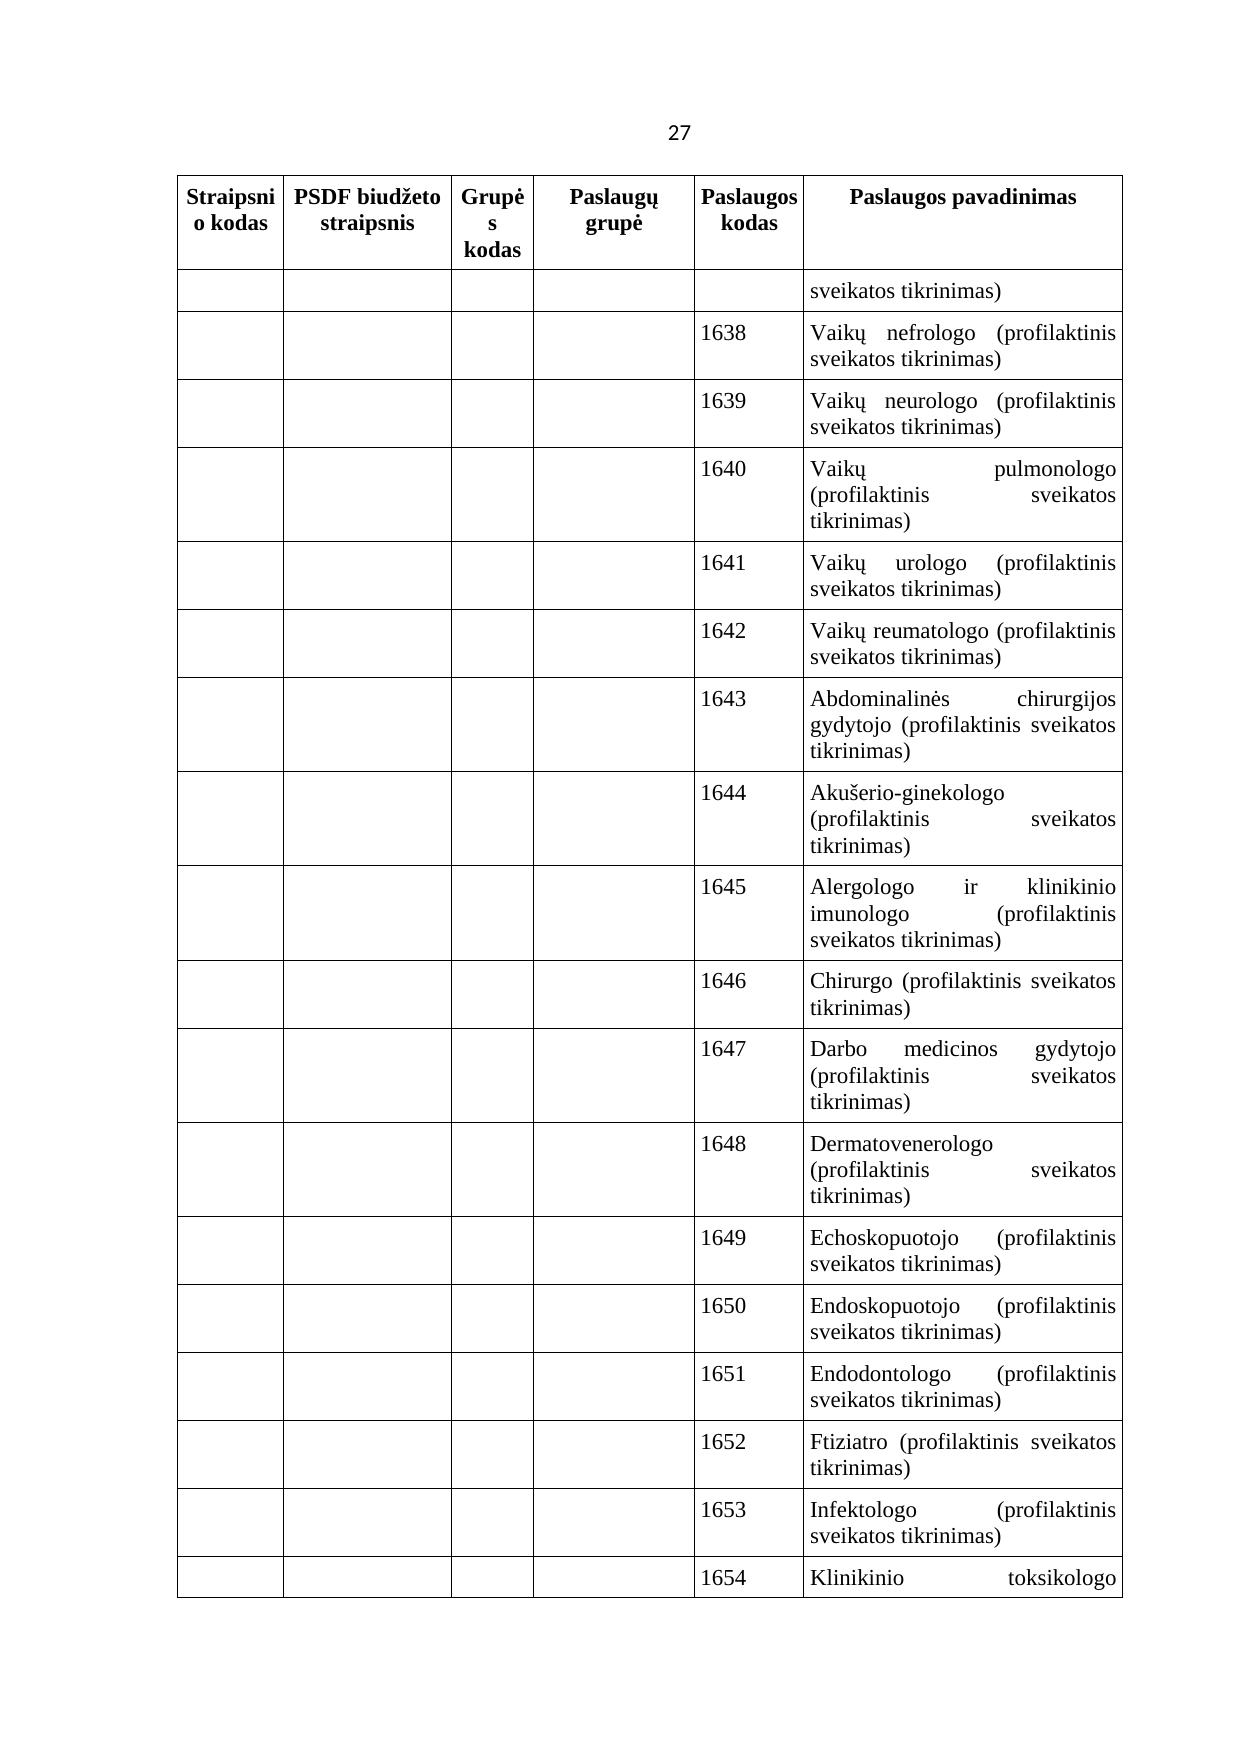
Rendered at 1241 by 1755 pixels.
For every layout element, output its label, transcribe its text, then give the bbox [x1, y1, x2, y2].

table_cell [452, 1353, 533, 1420]
table_cell [178, 866, 283, 959]
table_cell [534, 1489, 694, 1556]
table_cell Alergologo ir klinikinio imunologo (profilaktinis sveikatos tikrinimas) [804, 866, 1122, 959]
table_cell 1648 [695, 1123, 803, 1216]
table_cell [284, 270, 451, 311]
table_cell [534, 1123, 694, 1216]
table_cell 1647 [695, 1029, 803, 1122]
table_cell [284, 610, 451, 677]
table_cell Klinikinio toksikologo [804, 1557, 1122, 1597]
table_cell [534, 1217, 694, 1284]
table_cell 1643 [695, 678, 803, 771]
table_cell [284, 772, 451, 865]
table_cell [284, 1353, 451, 1420]
table_cell [284, 1489, 451, 1556]
table_header Paslaugų grupė [534, 176, 694, 269]
table_cell 1646 [695, 961, 803, 1027]
table_cell [534, 961, 694, 1027]
table_cell [178, 380, 283, 447]
table_cell [284, 1029, 451, 1122]
table_cell [452, 1557, 533, 1597]
table_cell [178, 542, 283, 609]
table_cell [452, 1029, 533, 1122]
table_cell [452, 610, 533, 677]
table_cell 1641 [695, 542, 803, 609]
table_cell [284, 542, 451, 609]
table_cell [284, 678, 451, 771]
table_cell [452, 772, 533, 865]
table_cell [452, 270, 533, 311]
table_cell [284, 1217, 451, 1284]
table_cell [284, 1557, 451, 1597]
table_cell [178, 448, 283, 541]
table_header Paslaugos pavadinimas [804, 176, 1122, 269]
table_cell [178, 961, 283, 1027]
table_cell 1639 [695, 380, 803, 447]
table_cell Endoskopuotojo (profilaktinis sveikatos tikrinimas) [804, 1285, 1122, 1352]
table_cell [452, 1489, 533, 1556]
table_cell [178, 772, 283, 865]
table_cell [534, 1557, 694, 1597]
table_cell [178, 1029, 283, 1122]
table_cell [534, 1353, 694, 1420]
table_header PSDF biudžeto straipsnis [284, 176, 451, 269]
table_cell [178, 270, 283, 311]
table_cell Abdominalinės chirurgijos gydytojo (profilaktinis sveikatos tikrinimas) [804, 678, 1122, 771]
table_cell [452, 678, 533, 771]
table_cell [284, 380, 451, 447]
table_cell [534, 312, 694, 379]
table_cell [178, 1285, 283, 1352]
table_cell Infektologo (profilaktinis sveikatos tikrinimas) [804, 1489, 1122, 1556]
table_cell 1638 [695, 312, 803, 379]
table_cell Chirurgo (profilaktinis sveikatos tikrinimas) [804, 961, 1122, 1027]
table_cell Endodontologo (profilaktinis sveikatos tikrinimas) [804, 1353, 1122, 1420]
table_cell [534, 772, 694, 865]
table_cell [452, 1123, 533, 1216]
table_cell [452, 312, 533, 379]
table_cell [534, 380, 694, 447]
table_cell 1654 [695, 1557, 803, 1597]
table_cell 1653 [695, 1489, 803, 1556]
table_cell 1650 [695, 1285, 803, 1352]
table_cell Darbo medicinos gydytojo (profilaktinis sveikatos tikrinimas) [804, 1029, 1122, 1122]
table_cell [452, 1285, 533, 1352]
table_cell [534, 542, 694, 609]
table_cell Ftiziatro (profilaktinis sveikatos tikrinimas) [804, 1421, 1122, 1488]
table_cell [452, 961, 533, 1027]
table_cell Vaikų pulmonologo (profilaktinis sveikatos tikrinimas) [804, 448, 1122, 541]
table_cell [534, 448, 694, 541]
table_cell Vaikų neurologo (profilaktinis sveikatos tikrinimas) [804, 380, 1122, 447]
table_cell [534, 270, 694, 311]
table_cell Echoskopuotojo (profilaktinis sveikatos tikrinimas) [804, 1217, 1122, 1284]
table_cell [284, 866, 451, 959]
table_cell [178, 610, 283, 677]
table_cell 1651 [695, 1353, 803, 1420]
table_cell [178, 1421, 283, 1488]
table_cell 1640 [695, 448, 803, 541]
table_cell [452, 542, 533, 609]
table_cell [178, 678, 283, 771]
table_cell [284, 1285, 451, 1352]
table_header Straipsnio kodas [178, 176, 283, 269]
table_header Grupės kodas [452, 176, 533, 269]
table_cell [534, 1029, 694, 1122]
table_cell [284, 312, 451, 379]
table_cell [534, 1285, 694, 1352]
table_cell sveikatos tikrinimas) [804, 270, 1122, 311]
table_cell [178, 312, 283, 379]
table_cell [178, 1123, 283, 1216]
table_cell [284, 448, 451, 541]
table_cell [534, 866, 694, 959]
table_cell Vaikų nefrologo (profilaktinis sveikatos tikrinimas) [804, 312, 1122, 379]
table_cell 1642 [695, 610, 803, 677]
table_header Paslaugos kodas [695, 176, 803, 269]
table_cell [452, 866, 533, 959]
table_cell [534, 678, 694, 771]
table_cell [452, 1217, 533, 1284]
table_cell [534, 610, 694, 677]
table_cell 1649 [695, 1217, 803, 1284]
table_cell [284, 961, 451, 1027]
table_cell 1652 [695, 1421, 803, 1488]
table_cell Akušerio-ginekologo (profilaktinis sveikatos tikrinimas) [804, 772, 1122, 865]
table_cell [284, 1123, 451, 1216]
table_cell [178, 1217, 283, 1284]
table_cell [695, 270, 803, 311]
table_cell [178, 1557, 283, 1597]
table_cell Vaikų urologo (profilaktinis sveikatos tikrinimas) [804, 542, 1122, 609]
table_cell [284, 1421, 451, 1488]
table_cell Dermatovenerologo (profilaktinis sveikatos tikrinimas) [804, 1123, 1122, 1216]
table_cell 1645 [695, 866, 803, 959]
table_cell [452, 380, 533, 447]
table_cell [452, 448, 533, 541]
table_cell [178, 1489, 283, 1556]
table_cell [178, 1353, 283, 1420]
table_cell [534, 1421, 694, 1488]
table_cell Vaikų reumatologo (profilaktinis sveikatos tikrinimas) [804, 610, 1122, 677]
table_cell 1644 [695, 772, 803, 865]
table_cell [452, 1421, 533, 1488]
